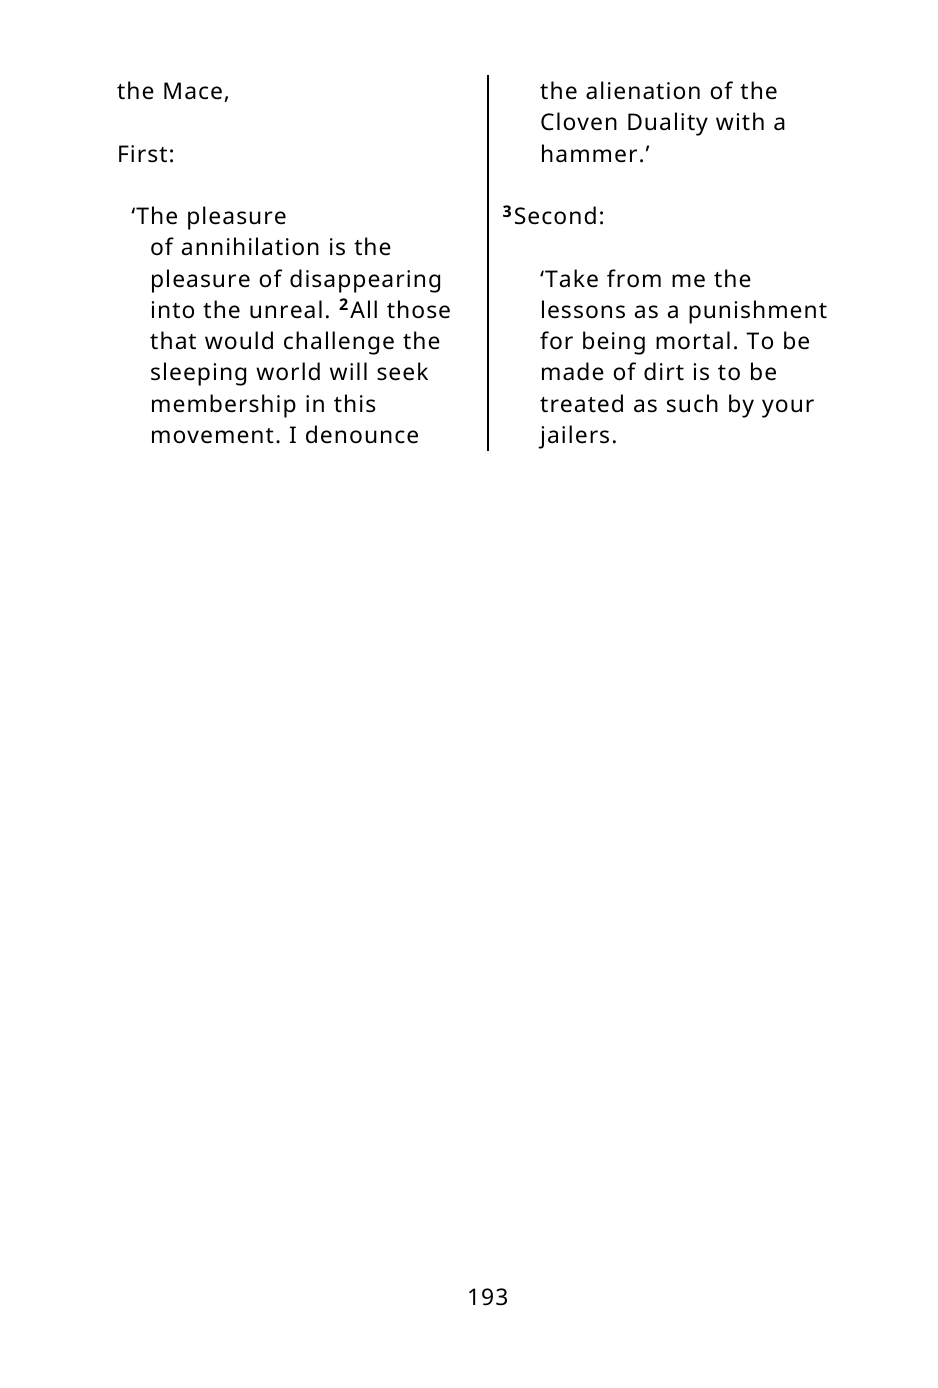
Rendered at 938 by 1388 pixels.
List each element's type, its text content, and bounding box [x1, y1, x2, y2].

text of annihilation is the pleasure of disappearing into the unreal. 2All those that would challenge the sleeping world will seek membership in this movement. I denounce [150, 231, 454, 450]
text the Mace, [112, 75, 416, 106]
text ‘The pleasure [131, 200, 454, 231]
text the alienation of the Cloven Duality with a hammer.’ [540, 75, 844, 169]
text ‘Take from me the lessons as a punishment for being mortal. To be made of dirt is to be treated as such by your jailers. [540, 262, 844, 450]
text First: [112, 137, 416, 169]
text 3Second: [502, 200, 862, 231]
